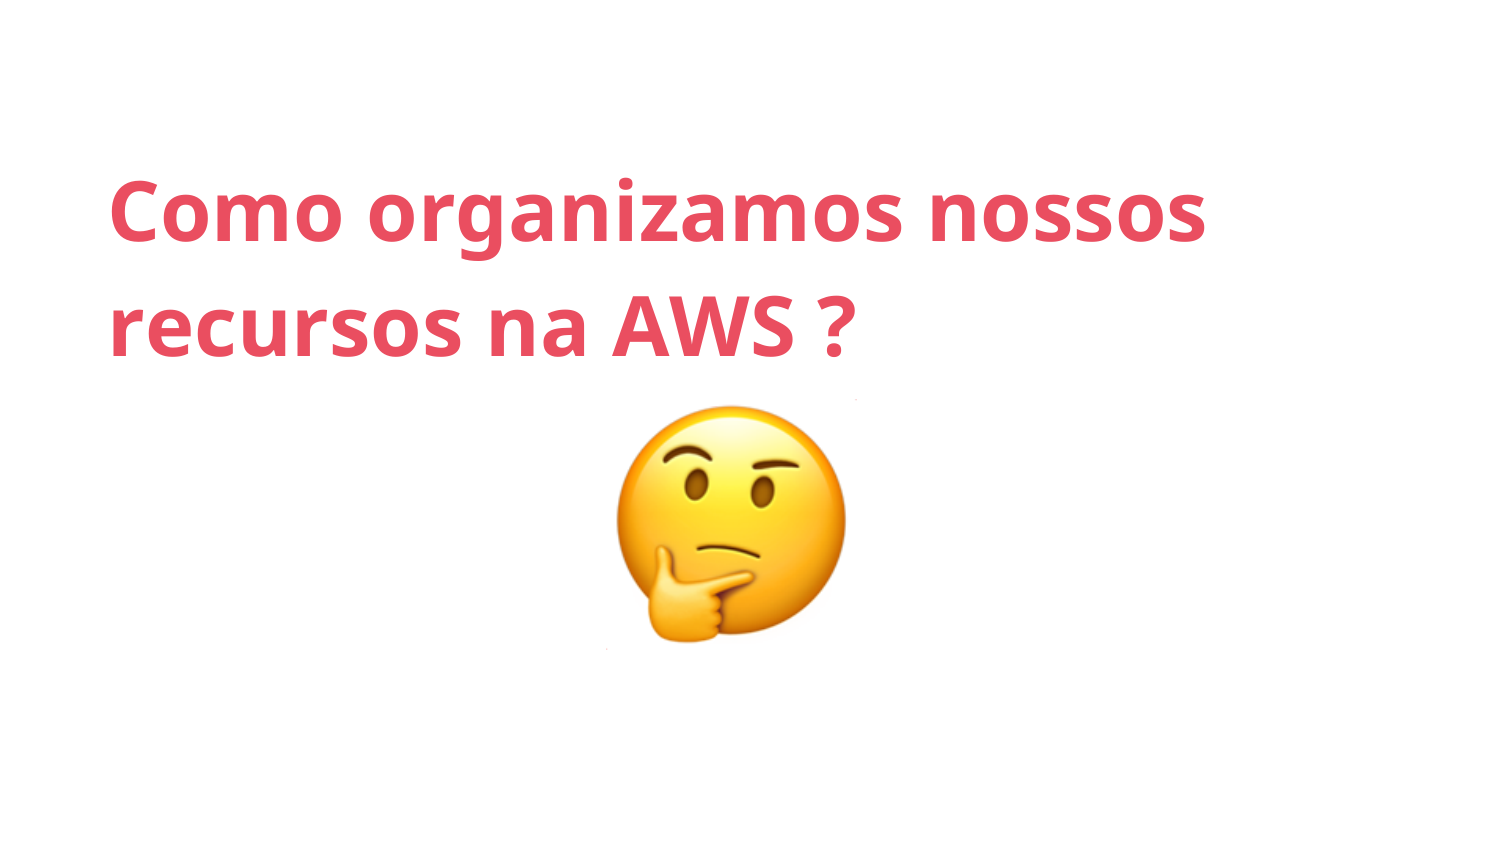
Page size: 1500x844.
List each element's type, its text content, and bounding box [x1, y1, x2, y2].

text_box Como organizamos nossos recursos na AWS ? [92, 128, 1403, 277]
picture [606, 399, 857, 650]
